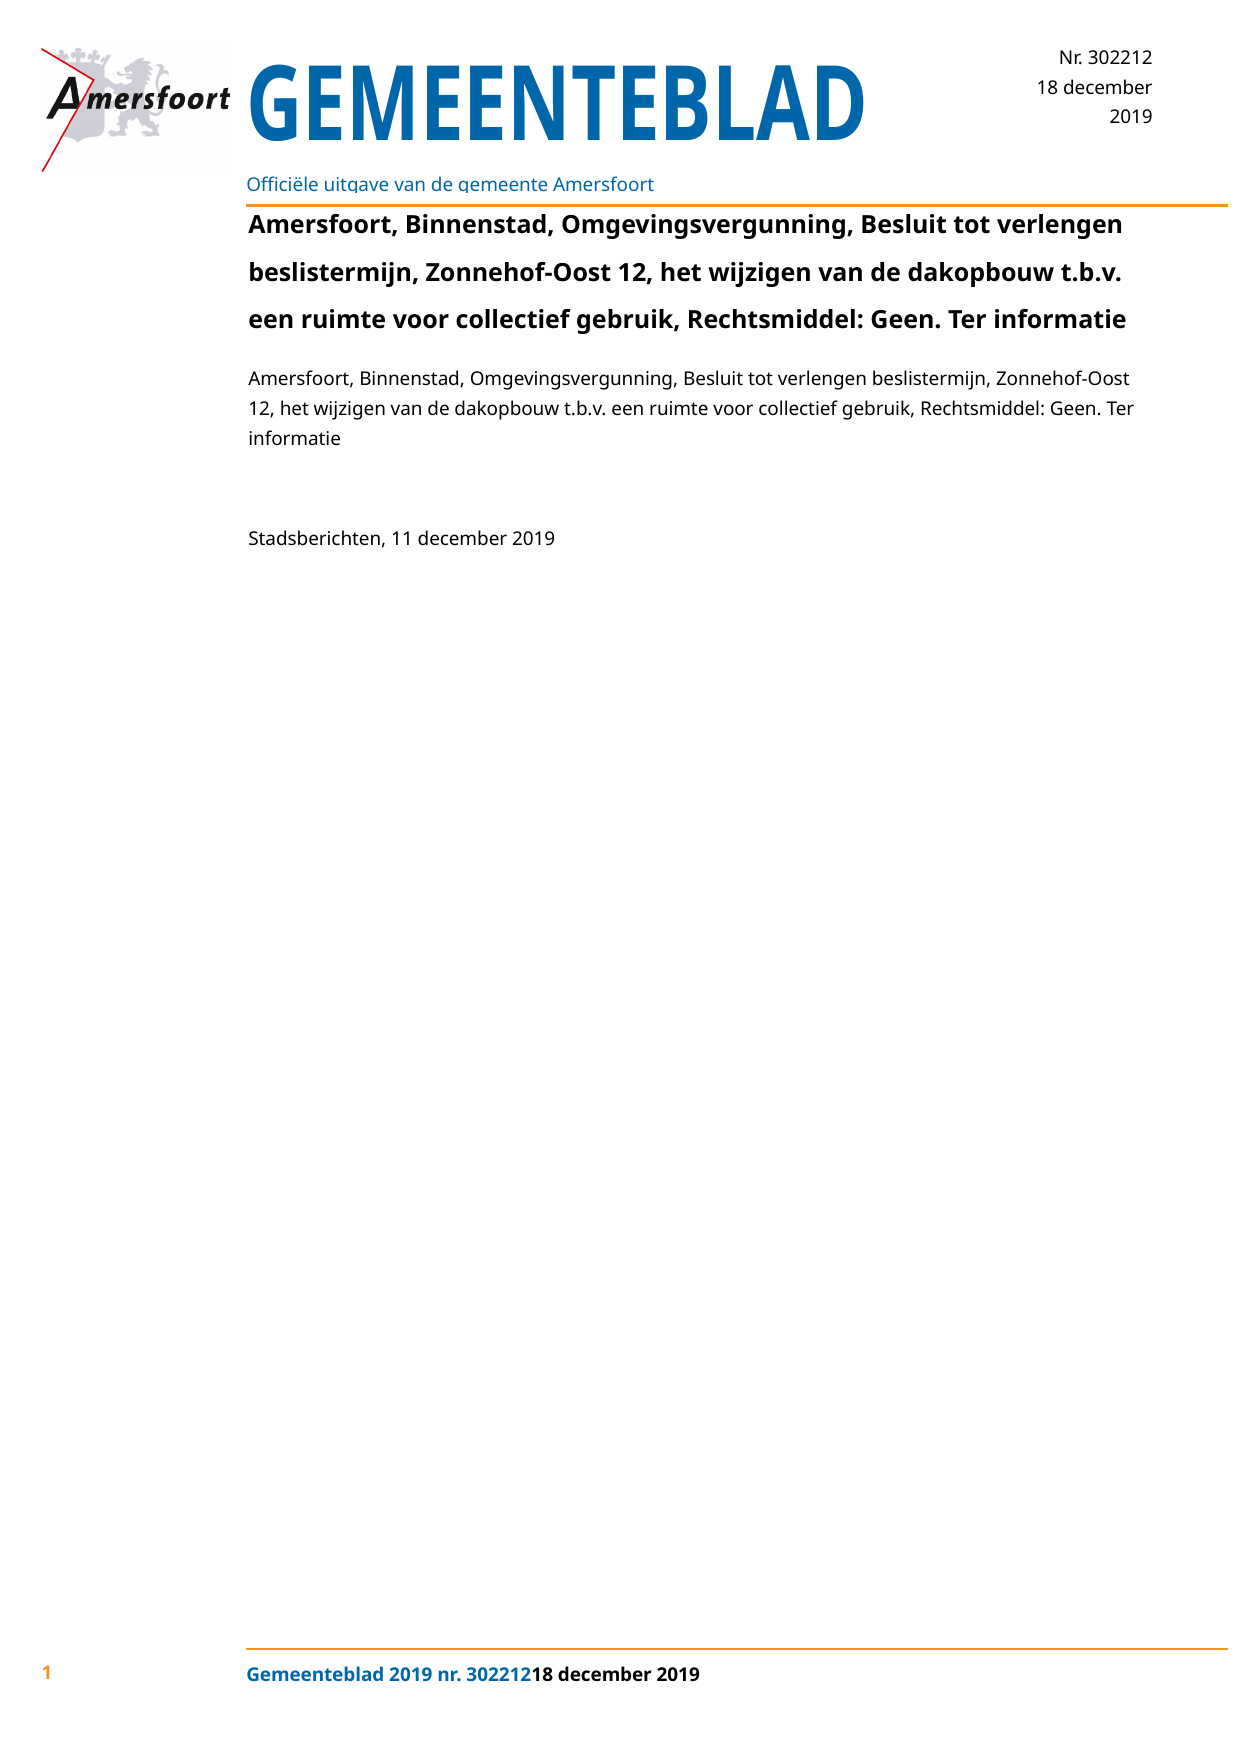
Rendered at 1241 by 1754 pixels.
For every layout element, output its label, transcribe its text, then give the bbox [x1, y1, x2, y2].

text Amersfoort, Binnenstad, Omgevingsvergunning, Besluit tot verlengen beslistermijn, Zonnehof-Oost 12, het wijzigen van de dakopbouw t.b.v. een ruimte voor collectief gebruik, Rechtsmiddel: Geen. Ter informatie [248, 366, 1152, 450]
text Stadsberichten, 11 december 2019 [248, 526, 1152, 551]
text Amersfoort, Binnenstad, Omgevingsvergunning, Besluit tot verlengen beslistermijn, Zonnehof-Oost 12, het wijzigen van de dakopbouw t.b.v. een ruimte voor collectief gebruik, Rechtsmiddel: Geen. Ter informatie [248, 207, 1152, 336]
picture [41, 47, 231, 172]
